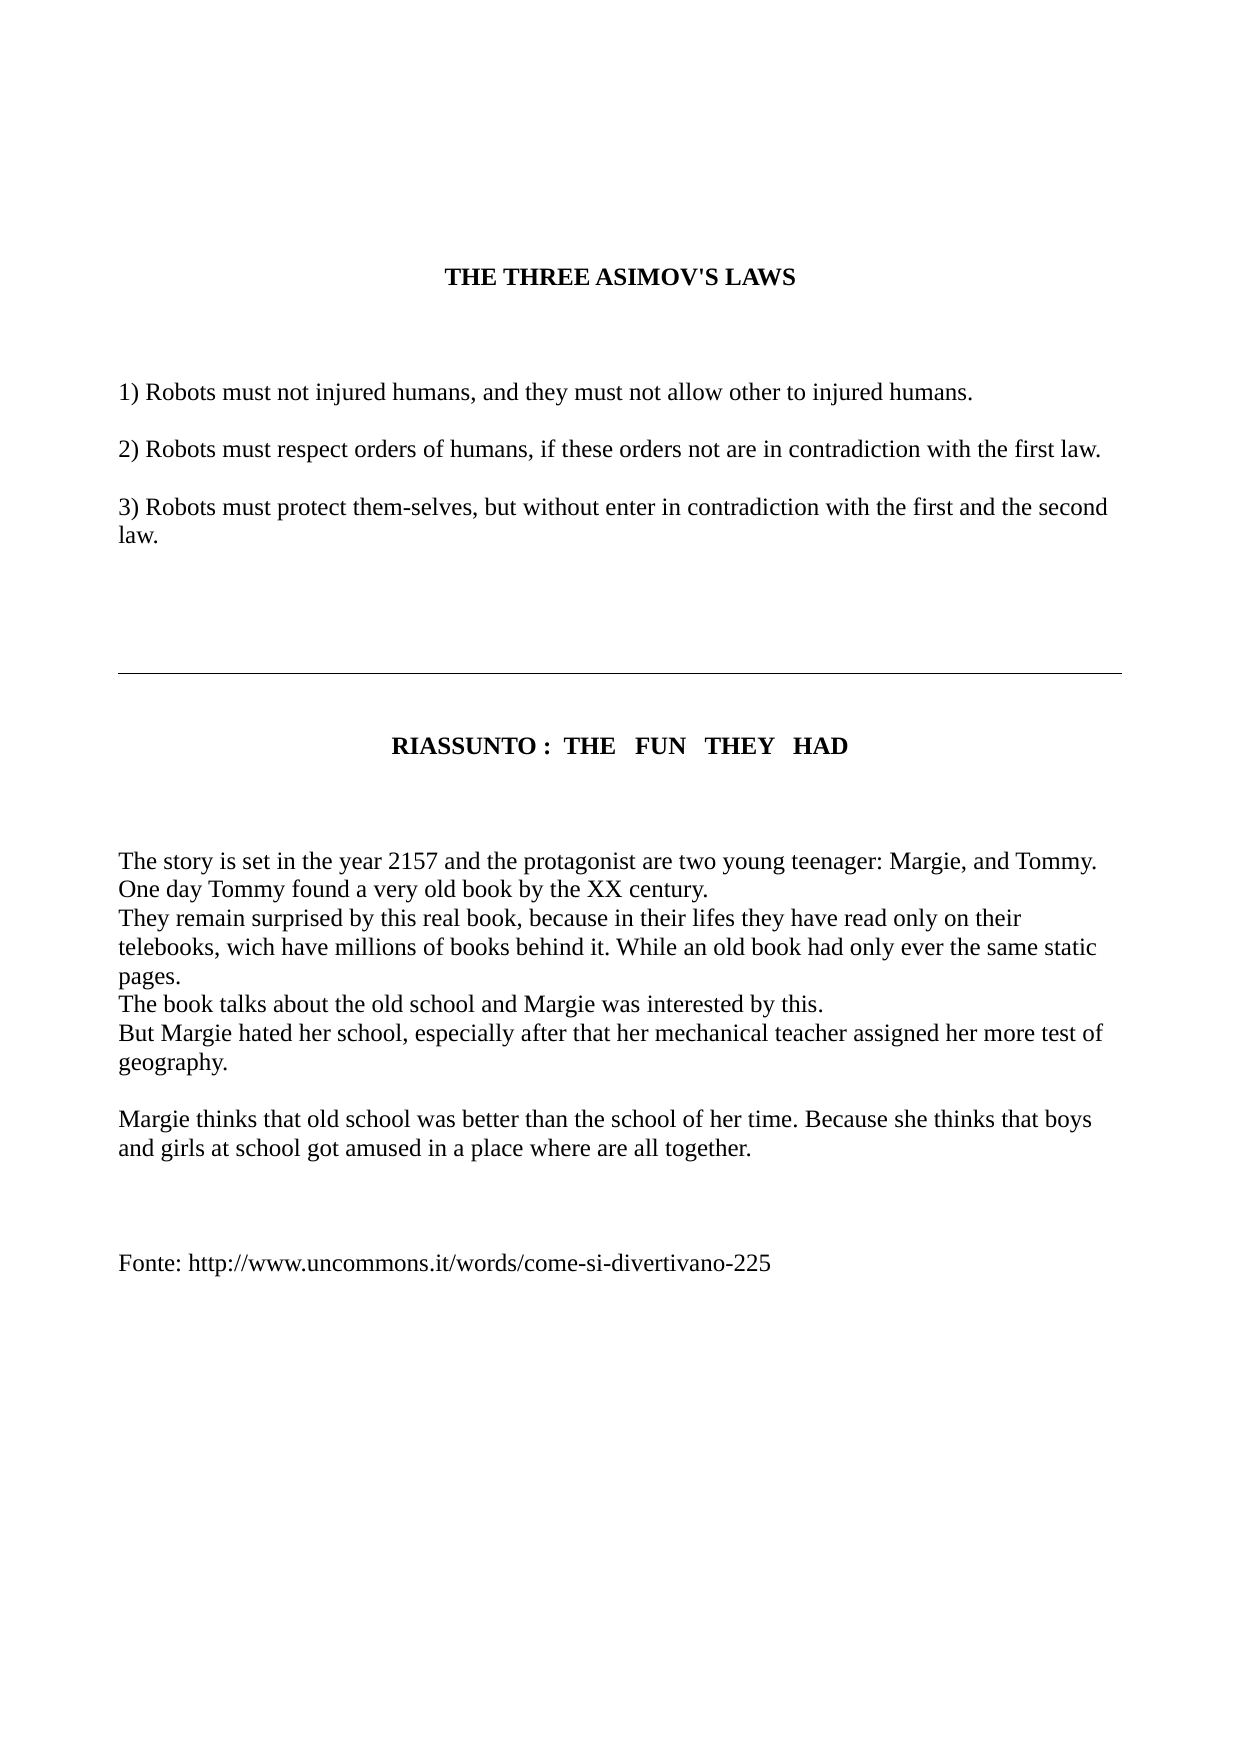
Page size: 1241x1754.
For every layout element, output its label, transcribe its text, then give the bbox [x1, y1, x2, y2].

text But Margie hated her school, especially after that her mechanical teacher assigned her more test of geography. [118, 1018, 1122, 1076]
text The story is set in the year 2157 and the protagonist are two young teenager: Margie, and Tommy. [118, 846, 1122, 874]
text 3) Robots must protect them-selves, but without enter in contradiction with the first and the second law. [118, 492, 1122, 549]
text 2) Robots must respect orders of humans, if these orders not are in contradiction with the first law. [118, 434, 1122, 463]
text The book talks about the old school and Margie was interested by this. [118, 989, 1122, 1018]
text Margie thinks that old school was better than the school of her time. Because she thinks that boys and girls at school got amused in a place where are all together. [118, 1104, 1122, 1162]
text They remain surprised by this real book, because in their lifes they have read only on their telebooks, wich have millions of books behind it. While an old book had only ever the same static pages. [118, 903, 1122, 989]
text One day Tommy found a very old book by the XX century. [118, 874, 1122, 903]
text 1) Robots must not injured humans, and they must not allow other to injured humans. [118, 377, 1122, 406]
text RIASSUNTO : THE FUN THEY HAD [118, 731, 1122, 759]
text Fonte: http://www.uncommons.it/words/come-si-divertivano-225 [118, 1248, 1122, 1277]
text THE THREE ASIMOV'S LAWS [118, 262, 1122, 291]
